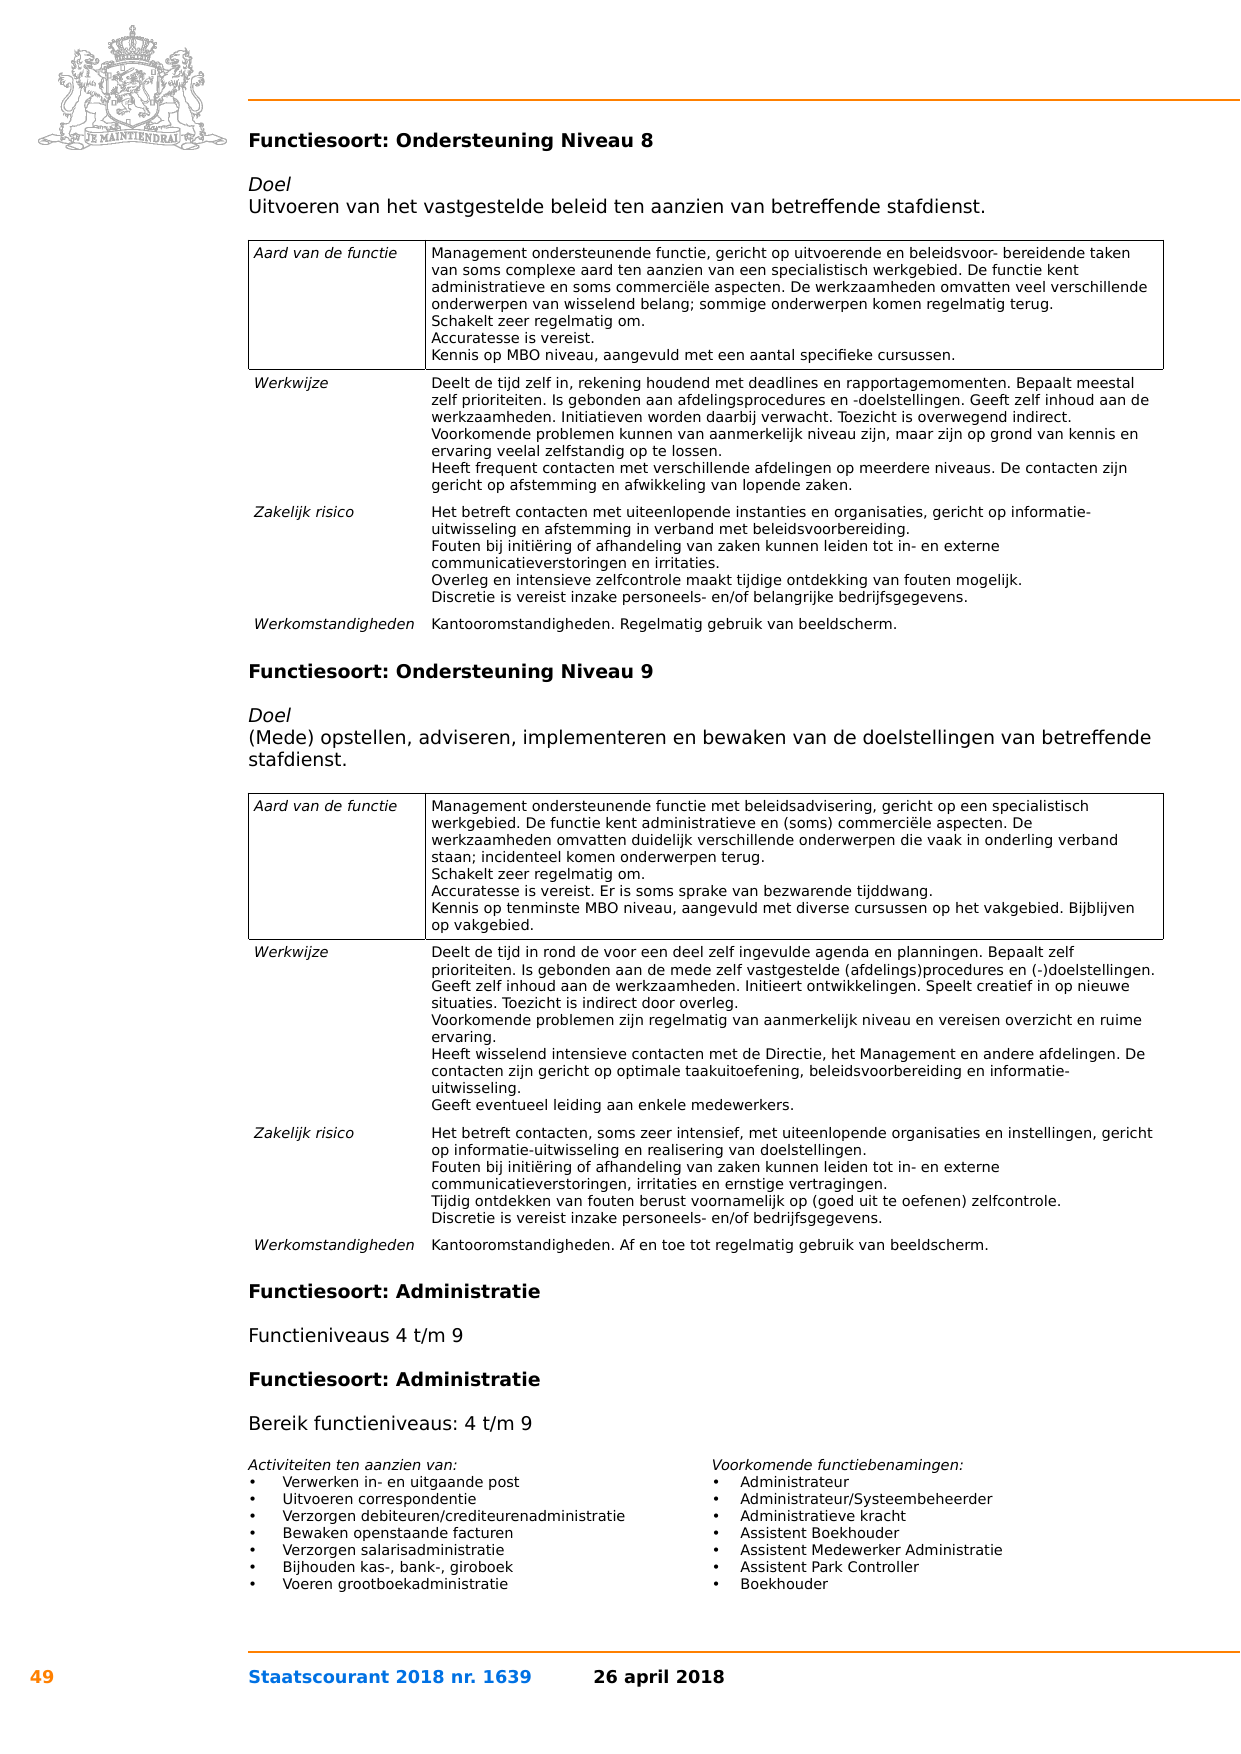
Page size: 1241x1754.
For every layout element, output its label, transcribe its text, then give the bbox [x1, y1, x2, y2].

table_cell Werkomstandigheden [249, 1232, 425, 1258]
table_cell Zakelijk risico [249, 1120, 425, 1231]
table_cell • [248, 1491, 277, 1508]
table_cell • [248, 1576, 277, 1593]
table_cell • [248, 1508, 277, 1525]
table_cell Bewaken openstaande facturen [277, 1525, 706, 1542]
table_header Voorkomende functiebenamingen: [706, 1457, 1163, 1474]
subtitle Functiesoort: Administratie [248, 1281, 1163, 1303]
table_header Aard van de functie [249, 241, 425, 369]
table_cell Administrateur/Systeembeheerder [734, 1491, 1163, 1508]
text Doel [248, 174, 1163, 196]
table_cell Werkwijze [249, 940, 425, 1119]
table_cell Deelt de tijd zelf in, rekening houdend met deadlines en rapportagemomenten. Bepaalt meestal zelf prioriteiten. Is gebonden aan afdelingsprocedures en -doelstellingen. Geeft zelf inhoud aan de werkzaamheden. Initiatieven worden daarbij verwacht. Toezicht is overwegend indirect. Voorkomende problemen kunnen van aanmerkelijk niveau zijn, maar zijn op grond van kennis en ervaring veelal zelfstandig op te lossen. Heeft frequent contacten met verschillende afdelingen op meerdere niveaus. De contacten zijn gericht op afstemming en afwikkeling van lopende zaken. [426, 370, 1163, 498]
text Uitvoeren van het vastgestelde beleid ten aanzien van betreffende stafdienst. [248, 196, 1163, 218]
subtitle Functiesoort: Ondersteuning Niveau 9 [248, 661, 1163, 683]
table_cell Boekhouder [734, 1576, 1163, 1593]
subtitle Functiesoort: Ondersteuning Niveau 8 [248, 130, 1163, 152]
subtitle Functiesoort: Administratie [248, 1369, 1163, 1391]
table_cell • [706, 1542, 734, 1559]
table_cell Administratieve kracht [734, 1508, 1163, 1525]
table_cell Kantooromstandigheden. Regelmatig gebruik van beeldscherm. [426, 611, 1163, 638]
table_header Management ondersteunende functie, gericht op uitvoerende en beleidsvoor- bereidende taken van soms complexe aard ten aanzien van een specialistisch werkgebied. De functie kent administratieve en soms commerciële aspecten. De werkzaamheden omvatten veel verschillende onderwerpen van wisselend belang; sommige onderwerpen komen regelmatig terug. Schakelt zeer regelmatig om. Accuratesse is vereist. Kennis op MBO niveau, aangevuld met een aantal specifieke cursussen. [426, 241, 1163, 369]
text Doel [248, 704, 1163, 727]
table_cell • [706, 1508, 734, 1525]
table_cell Verzorgen debiteuren/crediteurenadministratie [277, 1508, 706, 1525]
table_cell Verzorgen salarisadministratie [277, 1542, 706, 1559]
table_cell Assistent Park Controller [734, 1559, 1163, 1576]
table_header Aard van de functie [249, 794, 425, 939]
text Bereik functieniveaus: 4 t/m 9 [248, 1413, 1163, 1435]
table_cell • [706, 1525, 734, 1542]
table_cell Bijhouden kas-, bank-, giroboek [277, 1559, 706, 1576]
table_header Management ondersteunende functie met beleidsadvisering, gericht op een specialistisch werkgebied. De functie kent administratieve en (soms) commerciële aspecten. De werkzaamheden omvatten duidelijk verschillende onderwerpen die vaak in onderling verband staan; incidenteel komen onderwerpen terug. Schakelt zeer regelmatig om. Accuratesse is vereist. Er is soms sprake van bezwarende tijddwang. Kennis op tenminste MBO niveau, aangevuld met diverse cursussen op het vakgebied. Bijblijven op vakgebied. [426, 794, 1163, 939]
table_cell Uitvoeren correspondentie [277, 1491, 706, 1508]
table_header Activiteiten ten aanzien van: [248, 1457, 706, 1474]
table_cell • [706, 1474, 734, 1491]
table_cell Verwerken in- en uitgaande post [277, 1474, 706, 1491]
table_cell • [248, 1474, 277, 1491]
table_cell Administrateur [734, 1474, 1163, 1491]
text Functieniveaus 4 t/m 9 [248, 1325, 1163, 1347]
table_cell Werkomstandigheden [249, 611, 425, 638]
picture [38, 25, 227, 150]
table_cell Assistent Medewerker Administratie [734, 1542, 1163, 1559]
table_cell • [706, 1576, 734, 1593]
table_cell Assistent Boekhouder [734, 1525, 1163, 1542]
table_cell • [248, 1525, 277, 1542]
table_cell Het betreft contacten, soms zeer intensief, met uiteenlopende organisaties en instellingen, gericht op informatie-uitwisseling en realisering van doelstellingen. Fouten bij initiëring of afhandeling van zaken kunnen leiden tot in- en externe communicatieverstoringen, irritaties en ernstige vertragingen. Tijdig ontdekken van fouten berust voornamelijk op (goed uit te oefenen) zelfcontrole. Discretie is vereist inzake personeels- en/of bedrijfsgegevens. [426, 1120, 1163, 1231]
table_cell Zakelijk risico [249, 499, 425, 610]
table_cell • [248, 1542, 277, 1559]
table_cell • [706, 1559, 734, 1576]
text (Mede) opstellen, adviseren, implementeren en bewaken van de doelstellingen van betreffende stafdienst. [248, 727, 1163, 771]
table_cell • [706, 1491, 734, 1508]
table_cell • [248, 1559, 277, 1576]
table_cell Kantooromstandigheden. Af en toe tot regelmatig gebruik van beeldscherm. [426, 1232, 1163, 1258]
table_cell Het betreft contacten met uiteenlopende instanties en organisaties, gericht op informatie-uitwisseling en afstemming in verband met beleidsvoorbereiding. Fouten bij initiëring of afhandeling van zaken kunnen leiden tot in- en externe communicatieverstoringen en irritaties. Overleg en intensieve zelfcontrole maakt tijdige ontdekking van fouten mogelijk. Discretie is vereist inzake personeels- en/of belangrijke bedrijfsgegevens. [426, 499, 1163, 610]
table_cell Voeren grootboekadministratie [277, 1576, 706, 1593]
table_cell Werkwijze [249, 370, 425, 498]
table_cell Deelt de tijd in rond de voor een deel zelf ingevulde agenda en planningen. Bepaalt zelf prioriteiten. Is gebonden aan de mede zelf vastgestelde (afdelings)procedures en (-)doelstellingen. Geeft zelf inhoud aan de werkzaamheden. Initieert ontwikkelingen. Speelt creatief in op nieuwe situaties. Toezicht is indirect door overleg. Voorkomende problemen zijn regelmatig van aanmerkelijk niveau en vereisen overzicht en ruime ervaring. Heeft wisselend intensieve contacten met de Directie, het Management en andere afdelingen. De contacten zijn gericht op optimale taakuitoefening, beleidsvoorbereiding en informatie-uitwisseling. Geeft eventueel leiding aan enkele medewerkers. [426, 940, 1163, 1119]
